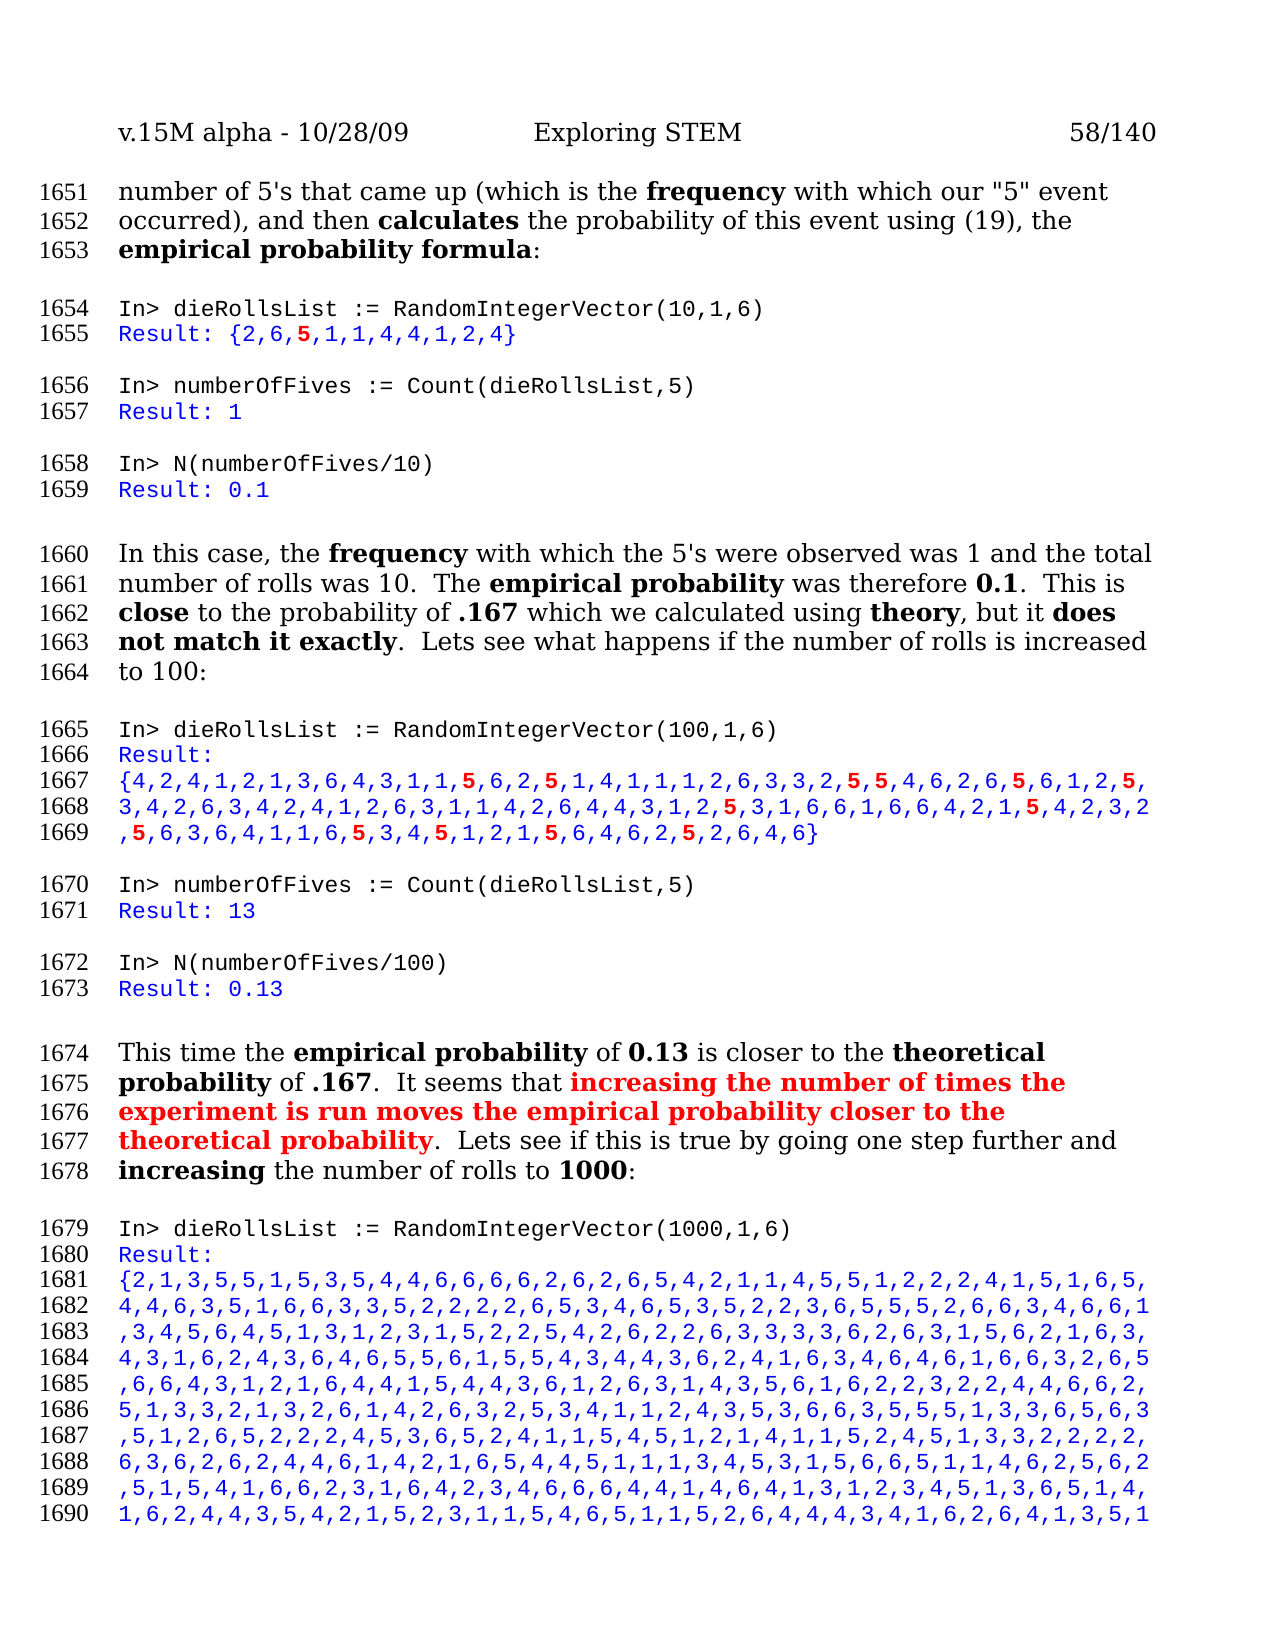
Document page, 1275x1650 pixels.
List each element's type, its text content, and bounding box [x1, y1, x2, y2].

text Result: 0.13 [118, 977, 1157, 1003]
text Result: {2,6,5,1,1,4,4,1,2,4} [118, 323, 1157, 349]
text In this case, the frequency with which the 5's were observed was 1 and the total number of rolls was 10. The empirical probability was therefore 0.1. This is close to the probability of .167 which we calculated using theory, but it does not match it exactly. Lets see what happens if the number of rolls is increased to 100: [118, 539, 1157, 686]
text In> N(numberOfFives/10) [118, 452, 1157, 478]
text In> dieRollsList := RandomIntegerVector(1000,1,6) [118, 1217, 1157, 1243]
text In> dieRollsList := RandomIntegerVector(10,1,6) [118, 297, 1157, 323]
text In> numberOfFives := Count(dieRollsList,5) [118, 873, 1157, 899]
text In> numberOfFives := Count(dieRollsList,5) [118, 375, 1157, 401]
text In> N(numberOfFives/100) [118, 951, 1157, 977]
text Result: 0.1 [118, 478, 1157, 504]
text This time the empirical probability of 0.13 is closer to the theoretical probability of .167. It seems that increasing the number of times the experiment is run moves the empirical probability closer to the theoretical probability. Lets see if this is true by going one step further and increasing the number of rolls to 1000: [118, 1038, 1157, 1185]
text number of 5's that came up (which is the frequency with which our "5" event occurred), and then calculates the probability of this event using (19), the empirical probability formula: [118, 177, 1157, 265]
text In> dieRollsList := RandomIntegerVector(100,1,6) [118, 718, 1157, 744]
text Result: 13 [118, 899, 1157, 925]
text Result: {4,2,4,1,2,1,3,6,4,3,1,1,5,6,2,5,1,4,1,1,1,2,6,3,3,2,5,5,4,6,2,6,5,6,1,2,5,3,4,2,6,3,4,2,4,1,2,6,3,1,1,4,2,6,4,4,3,1,2,5,3,1,6,6,1,6,6,4,2,1,5,4,2,3,2,5,6,3,6,4,1,1,6,5,3,4,5,1,2,1,5,6,4,6,2,5,2,6,4,6} [118, 744, 1157, 848]
text Result: 1 [118, 401, 1157, 427]
text Result: {2,1,3,5,5,1,5,3,5,4,4,6,6,6,6,2,6,2,6,5,4,2,1,1,4,5,5,1,2,2,2,4,1,5,1,6,5,4,4,6,3,5,1,6,6,3,3,5,2,2,2,2,6,5,3,4,6,5,3,5,2,2,3,6,5,5,5,2,6,6,3,4,6,6,1,3,4,5,6,4,5,1,3,1,2,3,1,5,2,2,5,4,2,6,2,2,6,3,3,3,3,6,2,6,3,1,5,6,2,1,6,3,4,3,1,6,2,4,3,6,4,6,5,5,6,1,5,5,4,3,4,4,3,6,2,4,1,6,3,4,6,4,6,1,6,6,3,2,6,5,6,6,4,3,1,2,1,6,4,4,1,5,4,4,3,6,1,2,6,3,1,4,3,5,6,1,6,2,2,3,2,2,4,4,6,6,2,5,1,3,3,2,1,3,2,6,1,4,2,6,3,2,5,3,4,1,1,2,4,3,5,3,6,6,3,5,5,5,1,3,3,6,5,6,3,5,1,2,6,5,2,2,2,4,5,3,6,5,2,4,1,1,5,4,5,1,2,1,4,1,1,5,2,4,5,1,3,3,2,2,2,2,6,3,6,2,6,2,4,4,6,1,4,2,1,6,5,4,4,5,1,1,1,3,4,5,3,1,5,6,6,5,1,1,4,6,2,5,6,2,5,1,5,4,1,6,6,2,3,1,6,4,2,3,4,6,6,6,4,4,1,4,6,4,1,3,1,2,3,4,5,1,3,6,5,1,4,1,6,2,4,4,3,5,4,2,1,5,2,3,1,1,5,4,6,5,1,1,5,2,6,4,4,4,3,4,1,6,2,6,4,1,3,5,1 [118, 1243, 1157, 1528]
